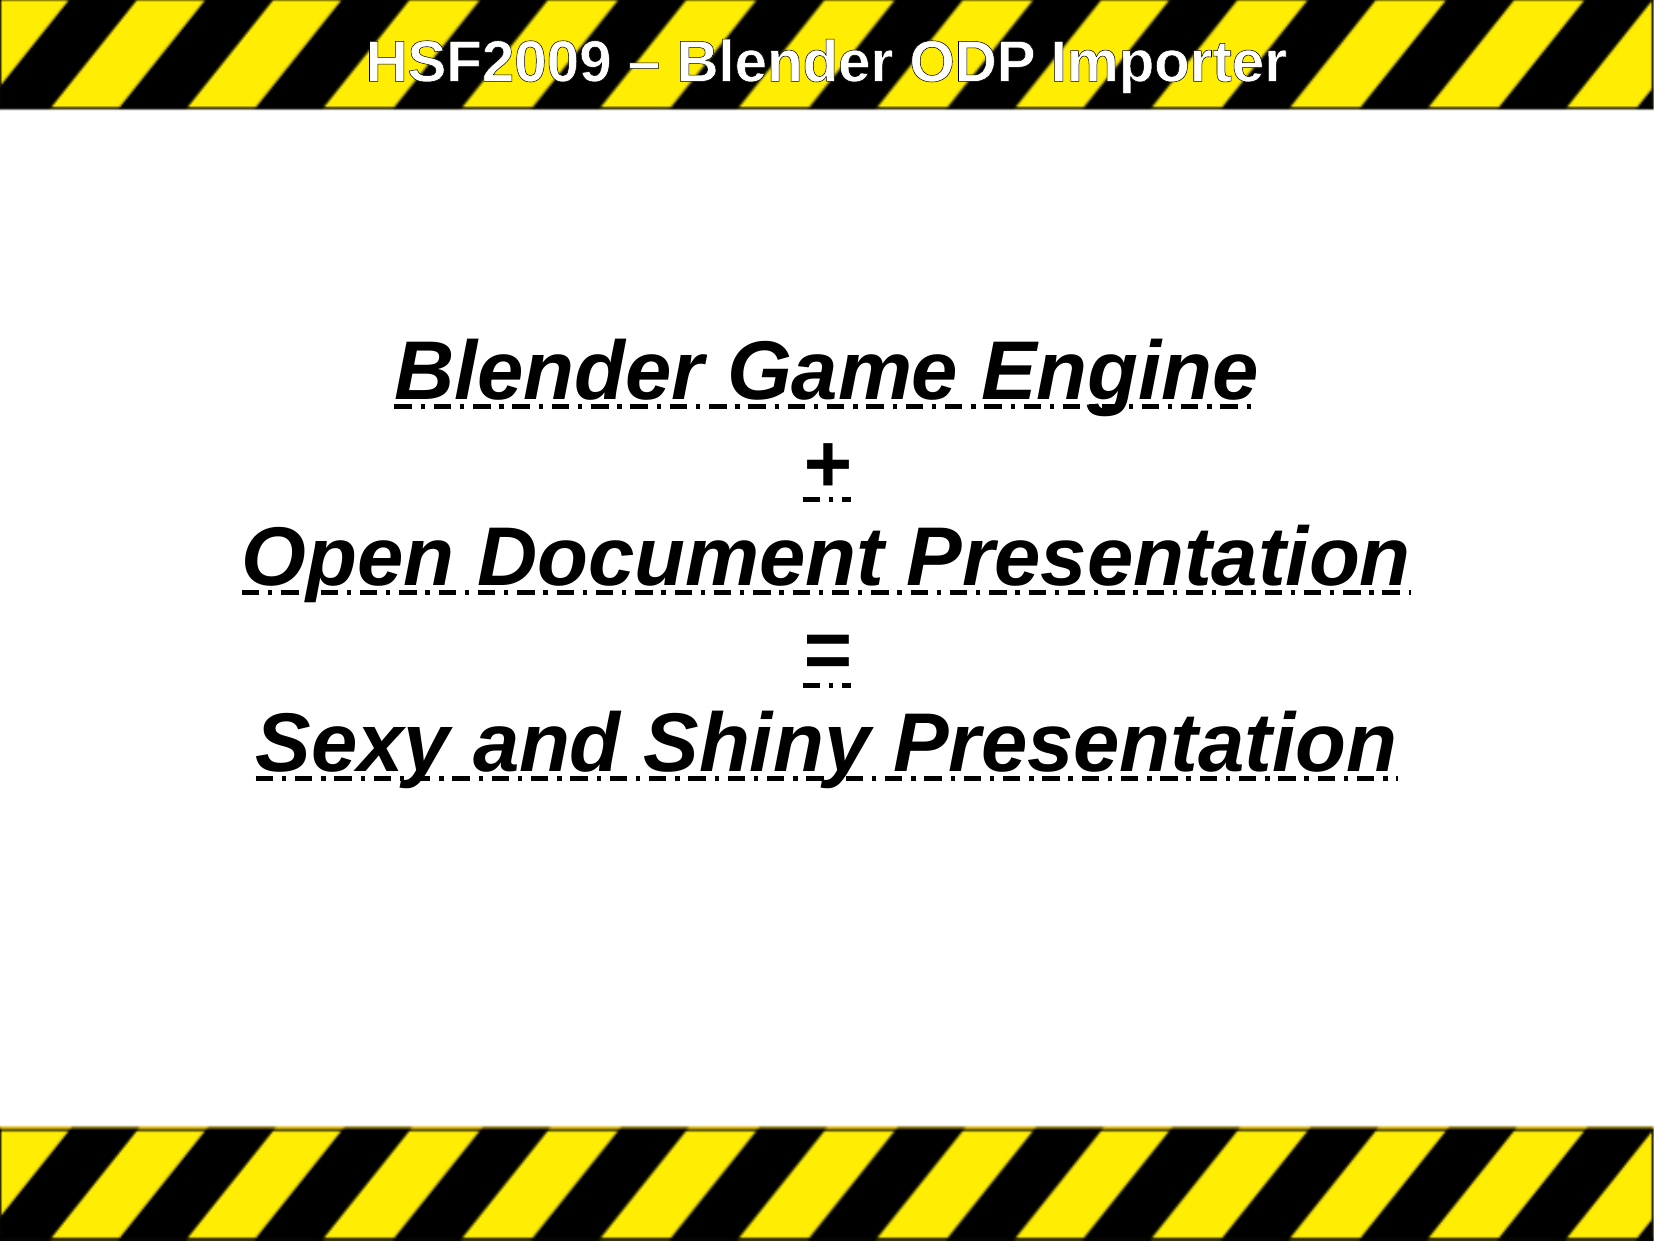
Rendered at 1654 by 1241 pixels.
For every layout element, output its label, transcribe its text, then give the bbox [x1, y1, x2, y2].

title HSF2009 – Blender ODP Importer [73, 14, 1580, 109]
subtitle Blender Game Engine + Open Document Presentation = Sexy and Shiny Presentation [58, 147, 1595, 967]
picture [0, 0, 1654, 1241]
